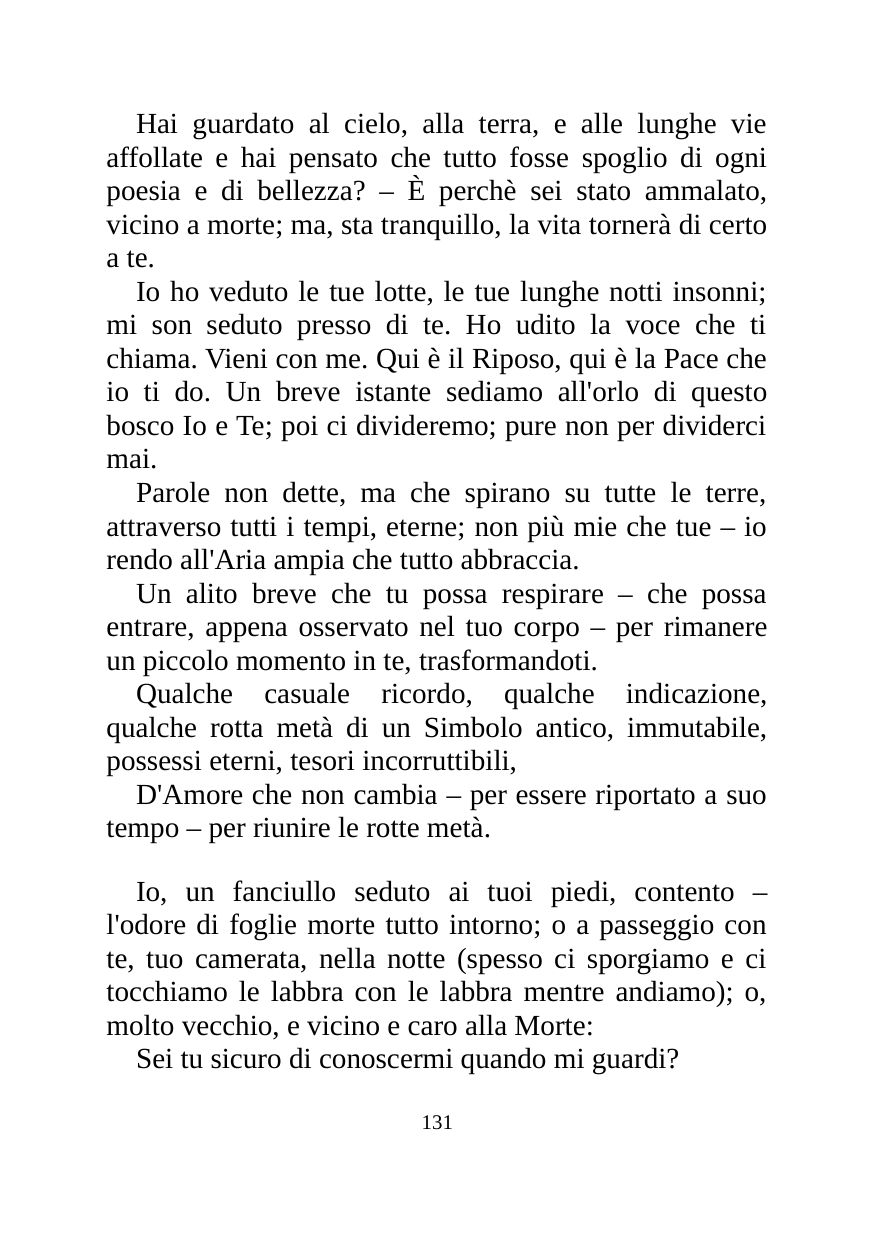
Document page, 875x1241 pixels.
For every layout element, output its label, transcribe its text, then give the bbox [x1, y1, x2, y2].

text D'Amore che non cambia – per essere riportato a suo tempo – per riunire le rotte metà. [106, 777, 768, 844]
text Hai guardato al cielo, alla terra, e alle lunghe vie affollate e hai pensato che tutto fosse spoglio di ogni poesia e di bellezza? – È perchè sei stato ammalato, vicino a morte; ma, sta tranquillo, la vita tornerà di certo a te. [106, 106, 768, 274]
text Qualche casuale ricordo, qualche indicazione, qualche rotta metà di un Simbolo antico, immutabile, possessi eterni, tesori incorruttibili, [106, 676, 768, 777]
text Un alito breve che tu possa respirare – che possa entrare, appena osservato nel tuo corpo – per rimanere un piccolo momento in te, trasformandoti. [106, 576, 768, 676]
text Io ho veduto le tue lotte, le tue lunghe notti insonni; mi son seduto presso di te. Ho udito la voce che ti chiama. Vieni con me. Qui è il Riposo, qui è la Pace che io ti do. Un breve istante sediamo all'orlo di questo bosco Io e Te; poi ci divideremo; pure non per dividerci mai. [106, 274, 768, 475]
text Io, un fanciullo seduto ai tuoi piedi, contento – l'odore di foglie morte tutto intorno; o a passeggio con te, tuo camerata, nella notte (spesso ci sporgiamo e ci tocchiamo le labbra con le labbra mentre andiamo); o, molto vecchio, e vicino e caro alla Morte: [106, 874, 768, 1041]
text Parole non dette, ma che spirano su tutte le terre, attraverso tutti i tempi, eterne; non più mie che tue – io rendo all'Aria ampia che tutto abbraccia. [106, 475, 768, 576]
text Sei tu sicuro di conoscermi quando mi guardi? [106, 1041, 768, 1075]
